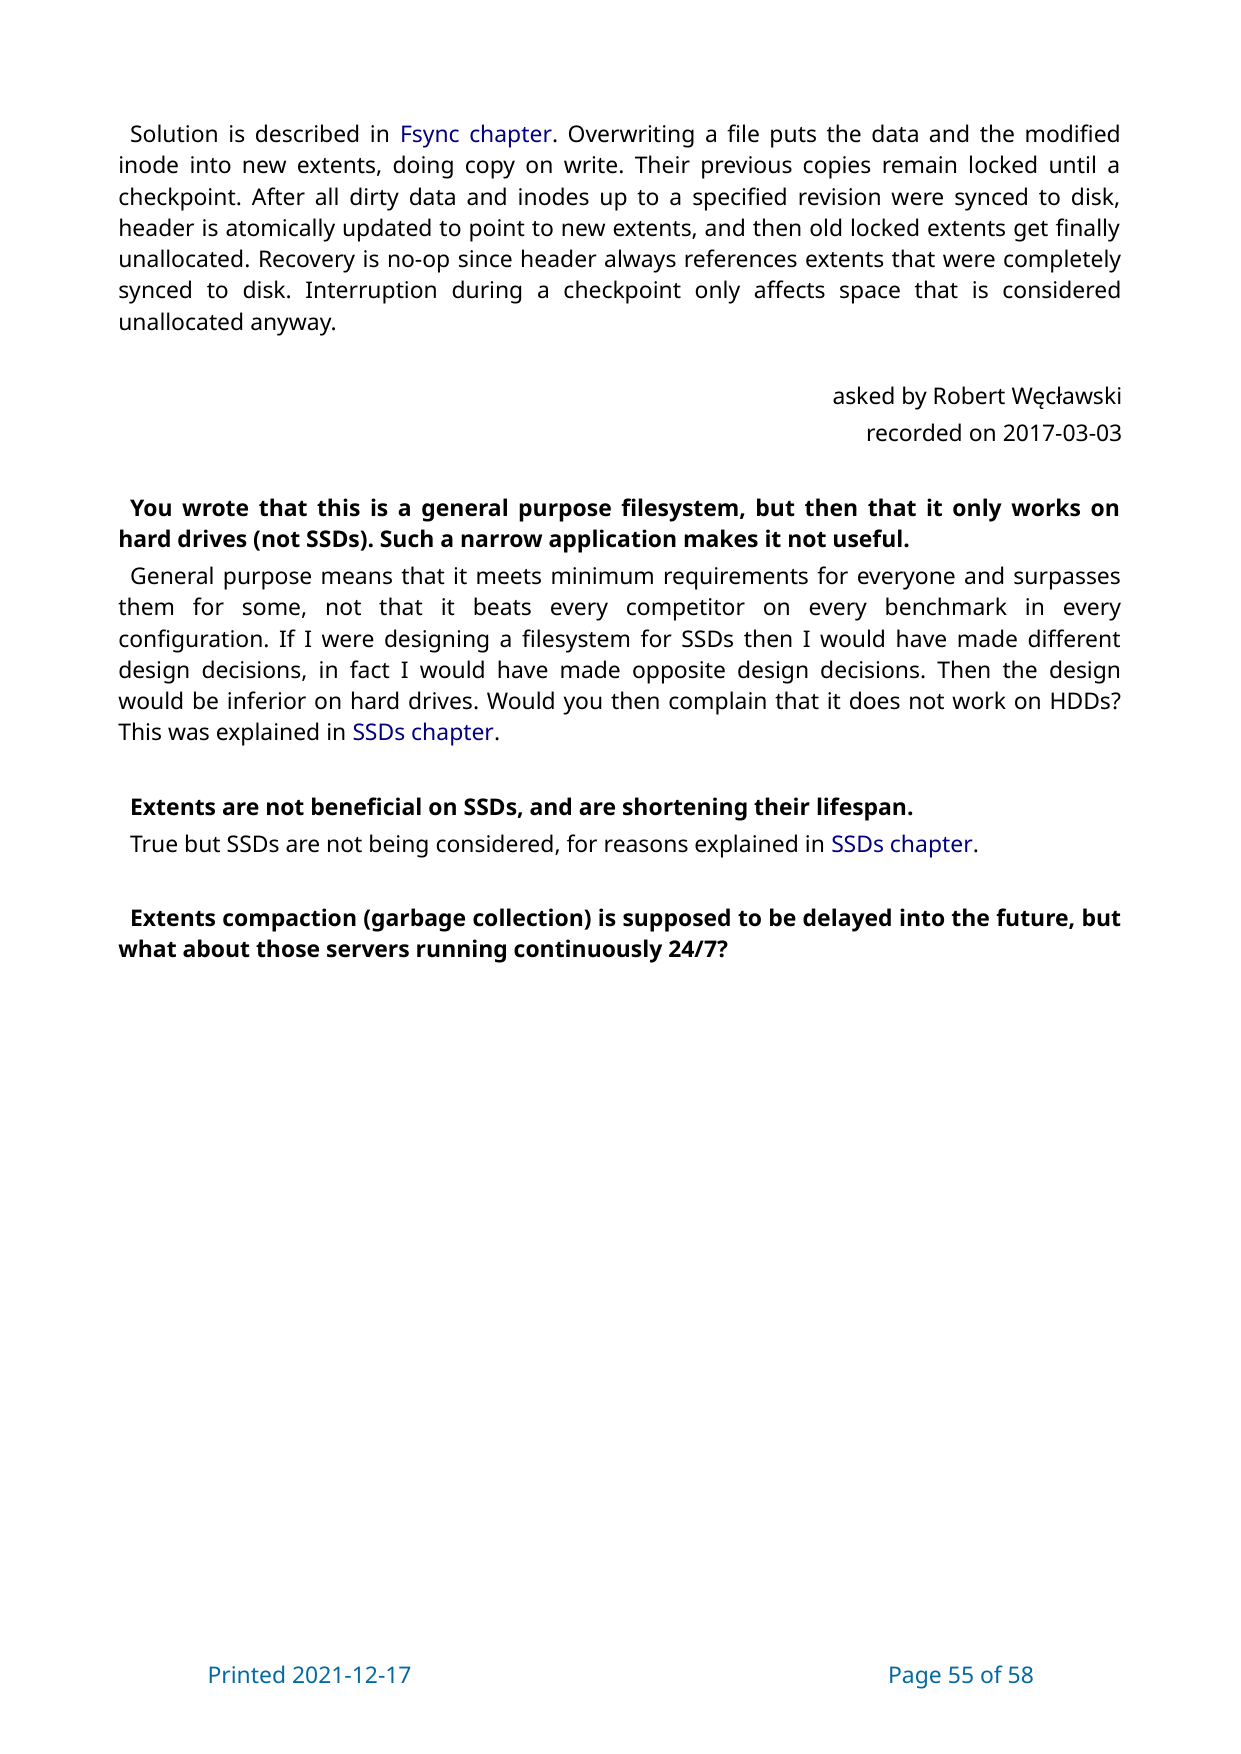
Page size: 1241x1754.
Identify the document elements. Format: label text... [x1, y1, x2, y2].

text recorded on 2017-03-03 [118, 417, 1122, 448]
text Solution is described in Fsync chapter. Overwriting a file puts the data and the modified inode into new extents, doing copy on write. Their previous copies remain locked until a checkpoint. After all dirty data and inodes up to a specified revision were synced to disk, header is atomically updated to point to new extents, and then old locked extents get finally unallocated. Recovery is no-op since header always references extents that were completely synced to disk. Interruption during a checkpoint only affects space that is considered unallocated anyway. [118, 118, 1122, 337]
text You wrote that this is a general purpose filesystem, but then that it only works on hard drives (not SSDs). Such a narrow application makes it not useful. [118, 492, 1122, 554]
text General purpose means that it meets minimum requirements for everyone and surpasses them for some, not that it beats every competitor on every benchmark in every configuration. If I were designing a filesystem for SSDs then I would have made different design decisions, in fact I would have made opposite design decisions. Then the design would be inferior on hard drives. Would you then complain that it does not work on HDDs? This was explained in SSDs chapter. [118, 560, 1122, 747]
text asked by Robert Węcławski [118, 380, 1122, 411]
text Extents are not beneficial on SSDs, and are shortening their lifespan. [118, 791, 1122, 822]
text Extents compaction (garbage collection) is supposed to be delayed into the future, but what about those servers running continuously 24/7? [118, 902, 1122, 965]
text True but SSDs are not being considered, for reasons explained in SSDs chapter. [118, 828, 1122, 859]
